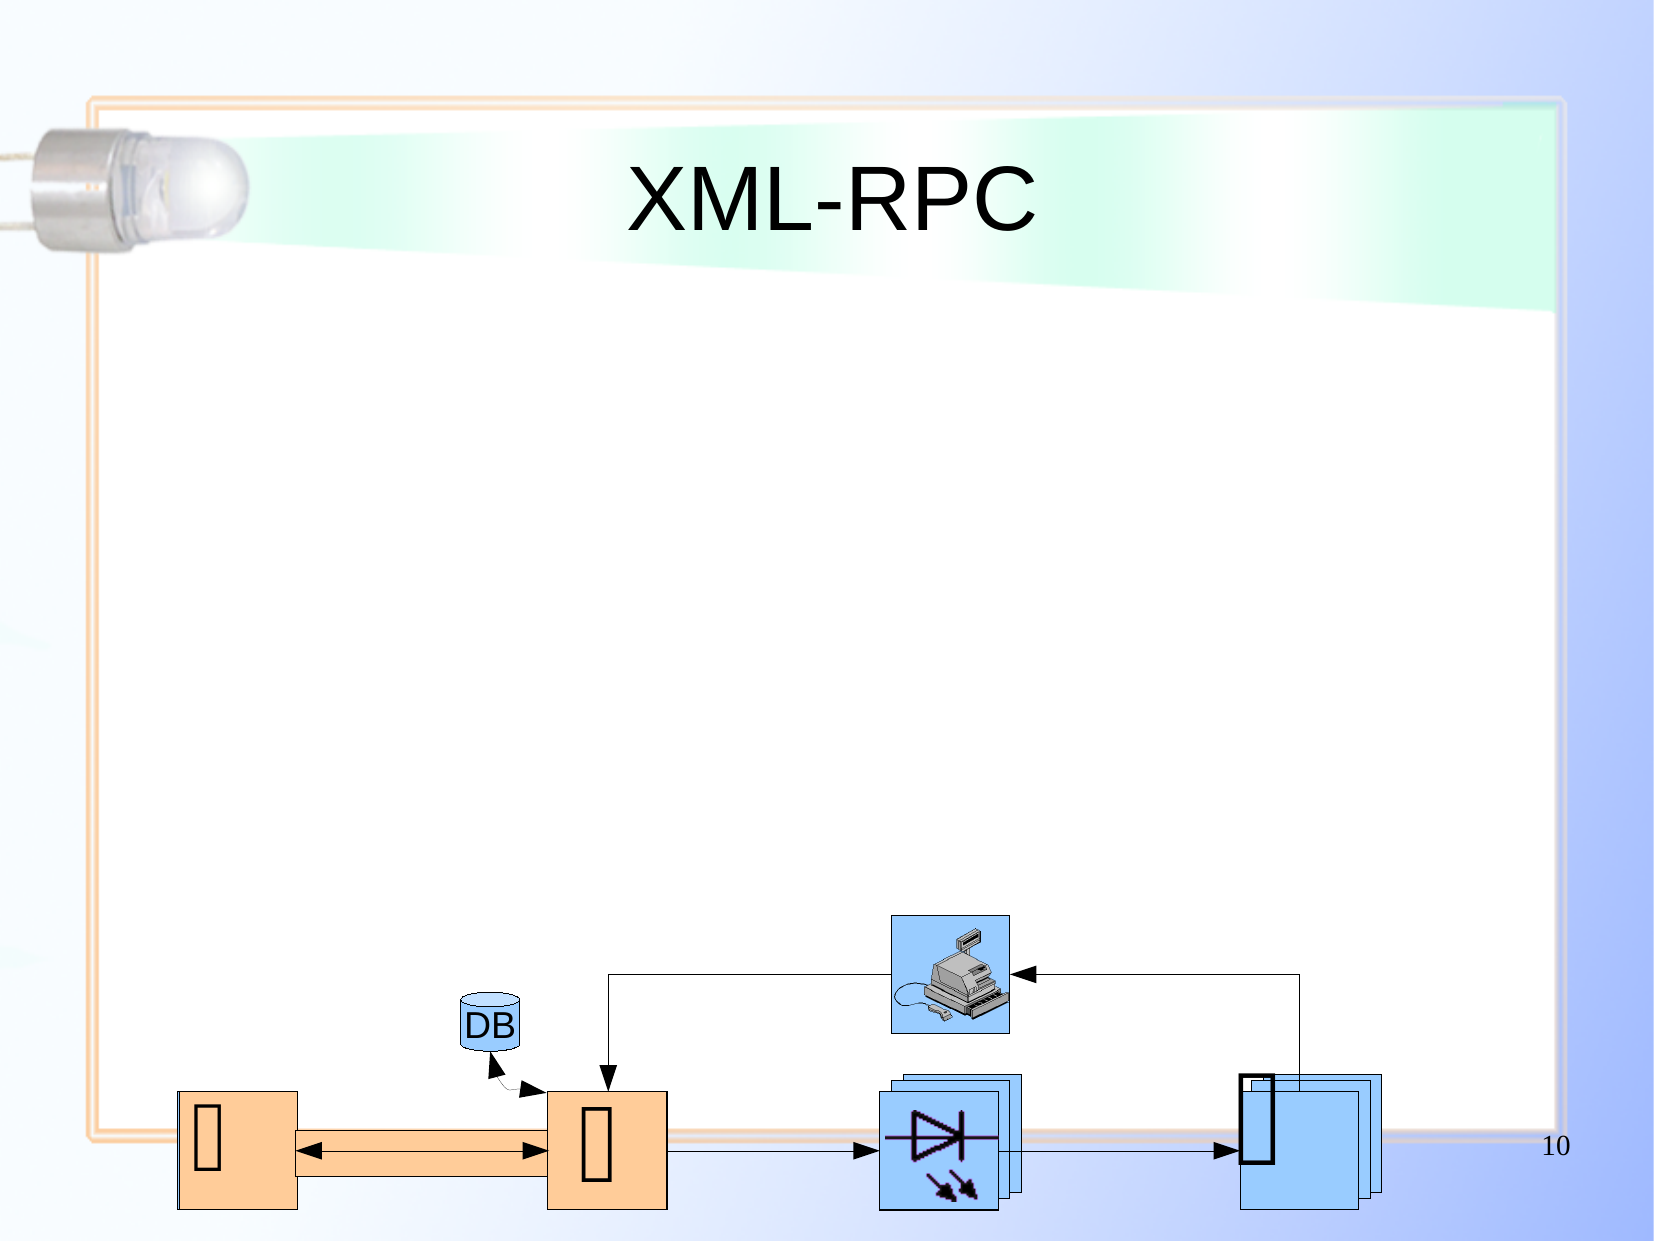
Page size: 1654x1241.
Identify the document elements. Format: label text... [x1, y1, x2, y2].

title XML-RPC [88, 102, 1577, 296]
picture [668, 1094, 879, 1151]
text_box : [177, 1094, 296, 1237]
text_box  [564, 1096, 683, 1241]
picture [298, 1094, 547, 1130]
text_box [891, 915, 1010, 1034]
picture [893, 928, 1009, 1022]
text_box  [1219, 1062, 1382, 1235]
text_box [999, 1152, 1022, 1199]
picture [0, 0, 1654, 1241]
text_box [879, 1074, 1022, 1211]
picture [1022, 1094, 1219, 1151]
text_box [177, 1091, 668, 1210]
list [609, 975, 1299, 1094]
text_box DB [460, 1001, 520, 1052]
list [82, 290, 1571, 1094]
